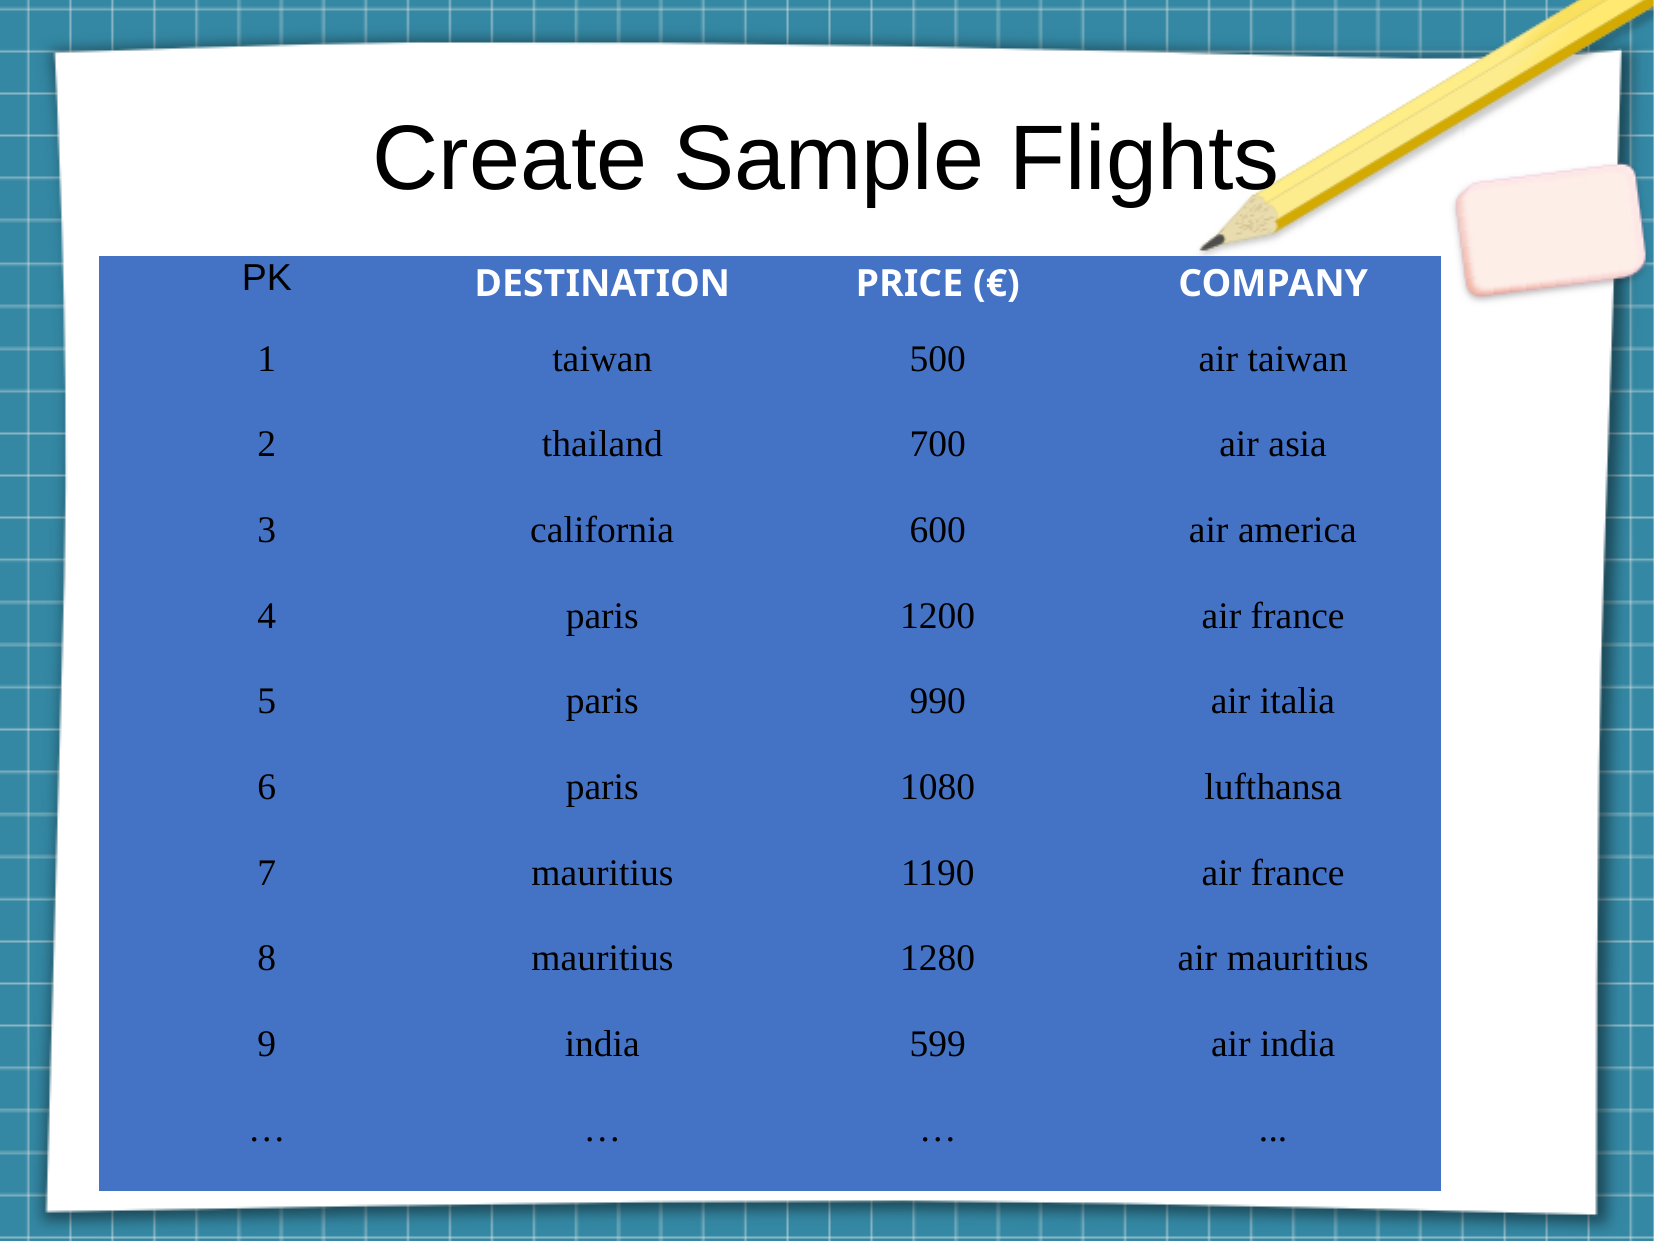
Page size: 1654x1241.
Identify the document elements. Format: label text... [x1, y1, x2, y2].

table_cell 599 [770, 1023, 1106, 1108]
table_cell 3 [99, 509, 435, 595]
table_cell air italia [1106, 680, 1441, 766]
table_cell air india [1106, 1023, 1441, 1108]
table_cell paris [435, 595, 770, 680]
table_cell 1190 [770, 852, 1106, 937]
table_cell paris [435, 766, 770, 852]
table_cell 1280 [770, 937, 1106, 1023]
table_cell india [435, 1023, 770, 1108]
table_cell paris [435, 680, 770, 766]
table_cell 7 [99, 852, 435, 937]
table_cell … [99, 1108, 435, 1191]
title Create Sample Flights [82, 49, 1571, 257]
table_cell 500 [770, 338, 1106, 423]
table_cell air france [1106, 595, 1441, 680]
table_cell mauritius [435, 937, 770, 1023]
table_cell 2 [99, 423, 435, 509]
table_cell air asia [1106, 423, 1441, 509]
table_cell air mauritius [1106, 937, 1441, 1023]
table_cell … [770, 1108, 1106, 1191]
table_cell 1200 [770, 595, 1106, 680]
table_cell ... [1106, 1108, 1441, 1191]
table_cell taiwan [435, 338, 770, 423]
table_cell 1080 [770, 766, 1106, 852]
table_cell 9 [99, 1023, 435, 1108]
table_cell 5 [99, 680, 435, 766]
table_header COMPANY [1106, 257, 1441, 338]
table_cell air france [1106, 852, 1441, 937]
table_cell 4 [99, 595, 435, 680]
table_cell 8 [99, 937, 435, 1023]
table_cell 990 [770, 680, 1106, 766]
table_cell thailand [435, 423, 770, 509]
table_cell mauritius [435, 852, 770, 937]
table_cell 1 [99, 338, 435, 423]
table_cell air taiwan [1106, 338, 1441, 423]
table_header DESTINATION [435, 257, 770, 338]
table_header PK [99, 257, 435, 338]
table_header PRICE (€) [770, 257, 1106, 338]
table_cell … [435, 1108, 770, 1191]
table_cell 600 [770, 509, 1106, 595]
table_cell california [435, 509, 770, 595]
table_cell 6 [99, 766, 435, 852]
table_cell lufthansa [1106, 766, 1441, 852]
table_cell air america [1106, 509, 1441, 595]
table_cell 700 [770, 423, 1106, 509]
